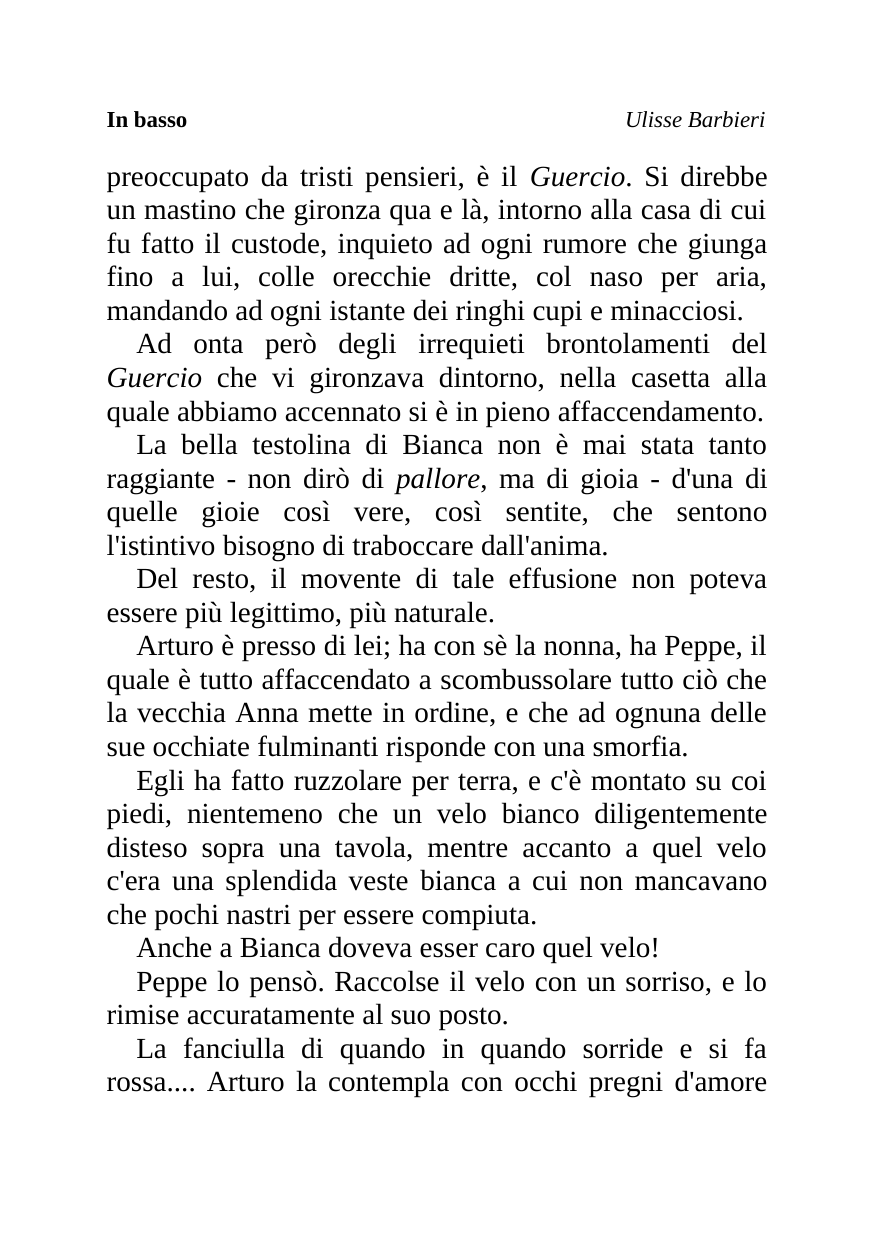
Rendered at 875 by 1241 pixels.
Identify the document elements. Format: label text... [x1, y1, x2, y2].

text Egli ha fatto ruzzolare per terra, e c'è montato su coi piedi, nientemeno che un velo bianco diligentemente disteso sopra una tavola, mentre accanto a quel velo c'era una splendida veste bianca a cui non mancavano che pochi nastri per essere compiuta. [106, 763, 768, 930]
text La bella testolina di Bianca non è mai stata tanto raggiante - non dirò di pallore, ma di gioia - d'una di quelle gioie così vere, così sentite, che sentono l'istintivo bisogno di traboccare dall'anima. [106, 427, 768, 561]
text Anche a Bianca doveva esser caro quel velo! [106, 930, 768, 964]
text Arturo è presso di lei; ha con sè la nonna, ha Peppe, il quale è tutto affaccendato a scombussolare tutto ciò che la vecchia Anna mette in ordine, e che ad ognuna delle sue occhiate fulminanti risponde con una smorfia. [106, 628, 768, 763]
text preoccupato da tristi pensieri, è il Guercio. Si direbbe un mastino che gironza qua e là, intorno alla casa di cui fu fatto il custode, inquieto ad ogni rumore che giunga fino a lui, colle orecchie dritte, col naso per aria, mandando ad ogni istante dei ringhi cupi e minacciosi. [106, 159, 768, 327]
text Ad onta però degli irrequieti brontolamenti del Guercio che vi gironzava dintorno, nella casetta alla quale abbiamo accennato si è in pieno affaccendamento. [106, 327, 768, 427]
text Peppe lo pensò. Raccolse il velo con un sorriso, e lo rimise accuratamente al suo posto. [106, 964, 768, 1031]
text Del resto, il movente di tale effusione non poteva essere più legittimo, più naturale. [106, 561, 768, 628]
text La fanciulla di quando in quando sorride e si fa rossa.... Arturo la contempla con occhi pregni d'amore [106, 1031, 768, 1098]
